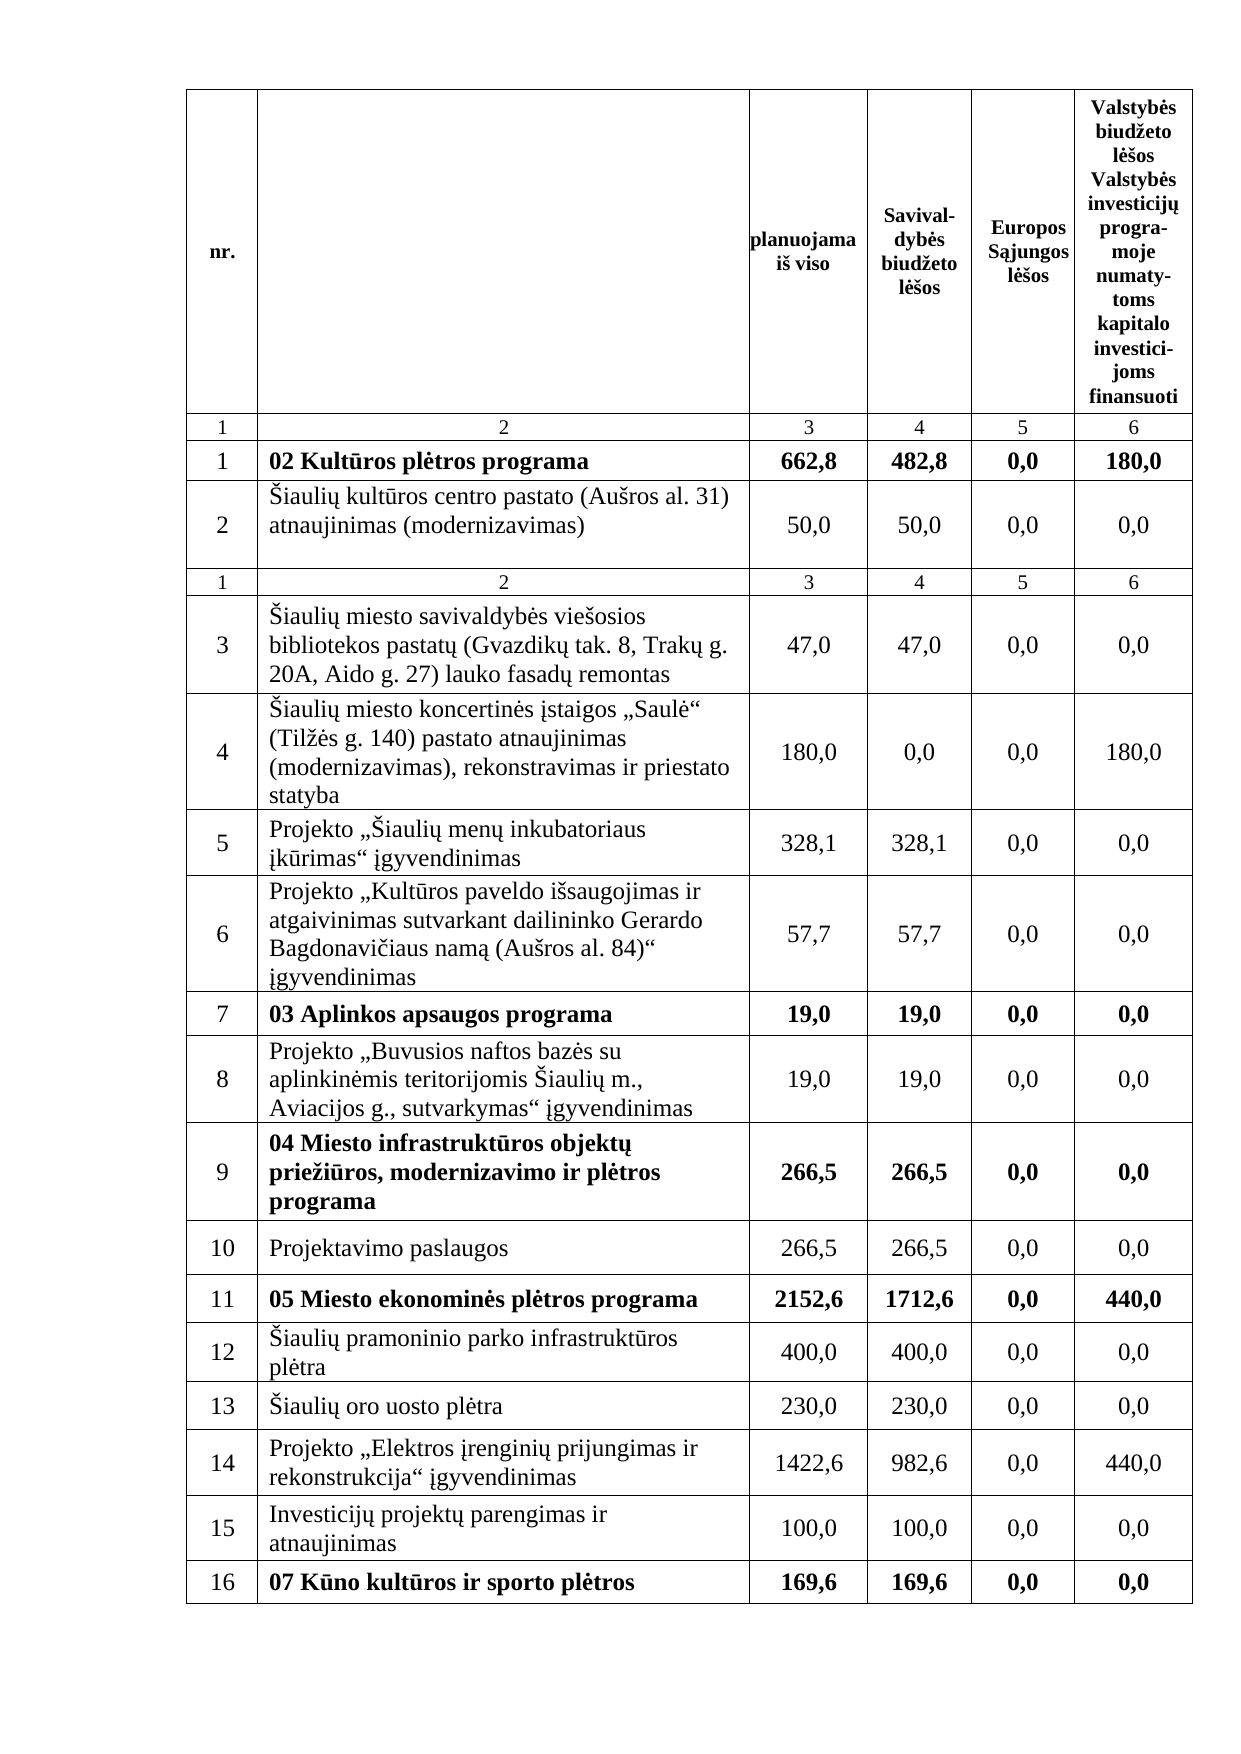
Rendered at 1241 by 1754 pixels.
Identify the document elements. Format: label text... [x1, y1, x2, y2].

table_cell 15 [187, 1496, 257, 1560]
table_cell 5 [972, 569, 1074, 595]
table_cell 47,0 [750, 596, 867, 693]
table_cell 1 [187, 414, 257, 440]
table_cell 02 Kultūros plėtros programa [258, 441, 749, 480]
table_header nr. [187, 90, 257, 413]
table_cell 328,1 [750, 810, 867, 875]
table_header [258, 90, 749, 413]
table_cell 0,0 [1075, 876, 1192, 991]
table_cell Projekto „Kultūros paveldo išsaugojimas ir atgaivinimas sutvarkant dailininko Gerardo Bagdonavičiaus namą (Aušros al. 84)“ įgyvendinimas [258, 876, 749, 991]
table_cell Savival-dybės biudžeto lėšos [868, 90, 971, 413]
table_cell 0,0 [972, 1123, 1074, 1220]
table_cell 1712,6 [868, 1275, 971, 1322]
table_cell 4 [868, 414, 971, 440]
table_cell 03 Aplinkos apsaugos programa [258, 992, 749, 1035]
table_cell 57,7 [868, 876, 971, 991]
table_cell 180,0 [1075, 694, 1192, 809]
table_cell 328,1 [868, 810, 971, 875]
table_cell 1422,6 [750, 1430, 867, 1494]
table_cell 4 [187, 694, 257, 809]
table_cell 07 Kūno kultūros ir sporto plėtros [258, 1561, 749, 1602]
table_cell 230,0 [750, 1382, 867, 1429]
table_cell Šiaulių oro uosto plėtra [258, 1382, 749, 1429]
table_cell 266,5 [750, 1221, 867, 1273]
table_cell 2152,6 [750, 1275, 867, 1322]
table_cell 3 [750, 414, 867, 440]
table_cell 0,0 [972, 441, 1074, 480]
table_cell 2 [258, 569, 749, 595]
table_cell 180,0 [750, 694, 867, 809]
table_cell 0,0 [972, 992, 1074, 1035]
table_cell 0,0 [1075, 810, 1192, 875]
table_cell 5 [187, 810, 257, 875]
table_cell 0,0 [972, 1221, 1074, 1273]
table_cell Valstybės biudžeto lėšos Valstybės investicijų progra-moje numaty-toms kapitalo investici-joms finansuoti [1075, 90, 1192, 413]
table_cell Projektavimo paslaugos [258, 1221, 749, 1273]
table_cell 440,0 [1075, 1430, 1192, 1494]
table_cell 6 [187, 876, 257, 991]
table_cell 0,0 [1075, 1496, 1192, 1560]
table_cell 0,0 [1075, 1561, 1192, 1602]
table_cell 05 Miesto ekonominės plėtros programa [258, 1275, 749, 1322]
table_cell 0,0 [972, 1275, 1074, 1322]
table_cell 19,0 [750, 992, 867, 1035]
table_cell Šiaulių miesto koncertinės įstaigos „Saulė“ (Tilžės g. 140) pastato atnaujinimas (modernizavimas), rekonstravimas ir priestato statyba [258, 694, 749, 809]
table_cell 0,0 [972, 1382, 1074, 1429]
table_cell 12 [187, 1323, 257, 1381]
table_cell Projekto „Buvusios naftos bazės su aplinkinėmis teritorijomis Šiaulių m., Aviacijos g., sutvarkymas“ įgyvendinimas [258, 1036, 749, 1122]
table_cell 7 [187, 992, 257, 1035]
table_cell 0,0 [972, 1430, 1074, 1494]
table_cell 14 [187, 1430, 257, 1494]
table_cell 9 [187, 1123, 257, 1220]
table_cell 0,0 [1075, 1323, 1192, 1381]
table_cell 100,0 [750, 1496, 867, 1560]
table_cell Šiaulių kultūros centro pastato (Aušros al. 31) atnaujinimas (modernizavimas) [258, 481, 749, 568]
table_cell 19,0 [868, 992, 971, 1035]
table_cell 266,5 [868, 1221, 971, 1273]
table_cell 6 [1075, 414, 1192, 440]
table_cell 400,0 [750, 1323, 867, 1381]
table_cell 230,0 [868, 1382, 971, 1429]
table_cell 50,0 [750, 481, 867, 568]
table_cell 19,0 [750, 1036, 867, 1122]
table_cell 0,0 [1075, 1382, 1192, 1429]
table_cell 10 [187, 1221, 257, 1273]
table_cell 100,0 [868, 1496, 971, 1560]
table_cell 0,0 [972, 1561, 1074, 1602]
table_cell 13 [187, 1382, 257, 1429]
table_cell 169,6 [868, 1561, 971, 1602]
table_cell 3 [187, 596, 257, 693]
table_cell 0,0 [972, 876, 1074, 991]
table_cell 662,8 [750, 441, 867, 480]
table_cell Šiaulių miesto savivaldybės viešosios bibliotekos pastatų (Gvazdikų tak. 8, Trakų g. 20A, Aido g. 27) lauko fasadų remontas [258, 596, 749, 693]
table_cell 0,0 [1075, 992, 1192, 1035]
table_header planuojama iš viso [750, 90, 867, 413]
table_cell Projekto „Elektros įrenginių prijungimas ir rekonstrukcija“ įgyvendinimas [258, 1430, 749, 1494]
table_cell 4 [868, 569, 971, 595]
table_cell 16 [187, 1561, 257, 1602]
table_cell 1 [187, 569, 257, 595]
table_cell 50,0 [868, 481, 971, 568]
table_cell 04 Miesto infrastruktūros objektų priežiūros, modernizavimo ir plėtros programa [258, 1123, 749, 1220]
table_cell 482,8 [868, 441, 971, 480]
table_cell 57,7 [750, 876, 867, 991]
table_cell 0,0 [972, 596, 1074, 693]
table_cell 47,0 [868, 596, 971, 693]
table_cell Šiaulių pramoninio parko infrastruktūros plėtra [258, 1323, 749, 1381]
table_cell 2 [258, 414, 749, 440]
table_cell 3 [750, 569, 867, 595]
table_cell 982,6 [868, 1430, 971, 1494]
table_cell 0,0 [972, 1036, 1074, 1122]
table_cell Projekto „Šiaulių menų inkubatoriaus įkūrimas“ įgyvendinimas [258, 810, 749, 875]
table_cell 0,0 [1075, 1123, 1192, 1220]
table_cell 0,0 [972, 1496, 1074, 1560]
table_cell 0,0 [1075, 1221, 1192, 1273]
table_cell 0,0 [868, 694, 971, 809]
table_cell Europos Sąjungos lėšos [972, 90, 1074, 413]
table_cell 8 [187, 1036, 257, 1122]
table_cell 440,0 [1075, 1275, 1192, 1322]
table_cell 180,0 [1075, 441, 1192, 480]
table_cell 266,5 [750, 1123, 867, 1220]
table_cell 11 [187, 1275, 257, 1322]
table_cell 266,5 [868, 1123, 971, 1220]
table_cell 0,0 [1075, 596, 1192, 693]
table_cell 0,0 [972, 694, 1074, 809]
table_cell 1 [187, 441, 257, 480]
table_cell 0,0 [972, 810, 1074, 875]
table_cell 0,0 [1075, 1036, 1192, 1122]
table_cell 5 [972, 414, 1074, 440]
table_cell 6 [1075, 569, 1192, 595]
table_cell 2 [187, 481, 257, 568]
table_cell 400,0 [868, 1323, 971, 1381]
table_cell 0,0 [972, 1323, 1074, 1381]
table_cell Investicijų projektų parengimas ir atnaujinimas [258, 1496, 749, 1560]
table_cell 169,6 [750, 1561, 867, 1602]
table_cell 0,0 [972, 481, 1074, 568]
table_cell 0,0 [1075, 481, 1192, 568]
table_cell 19,0 [868, 1036, 971, 1122]
